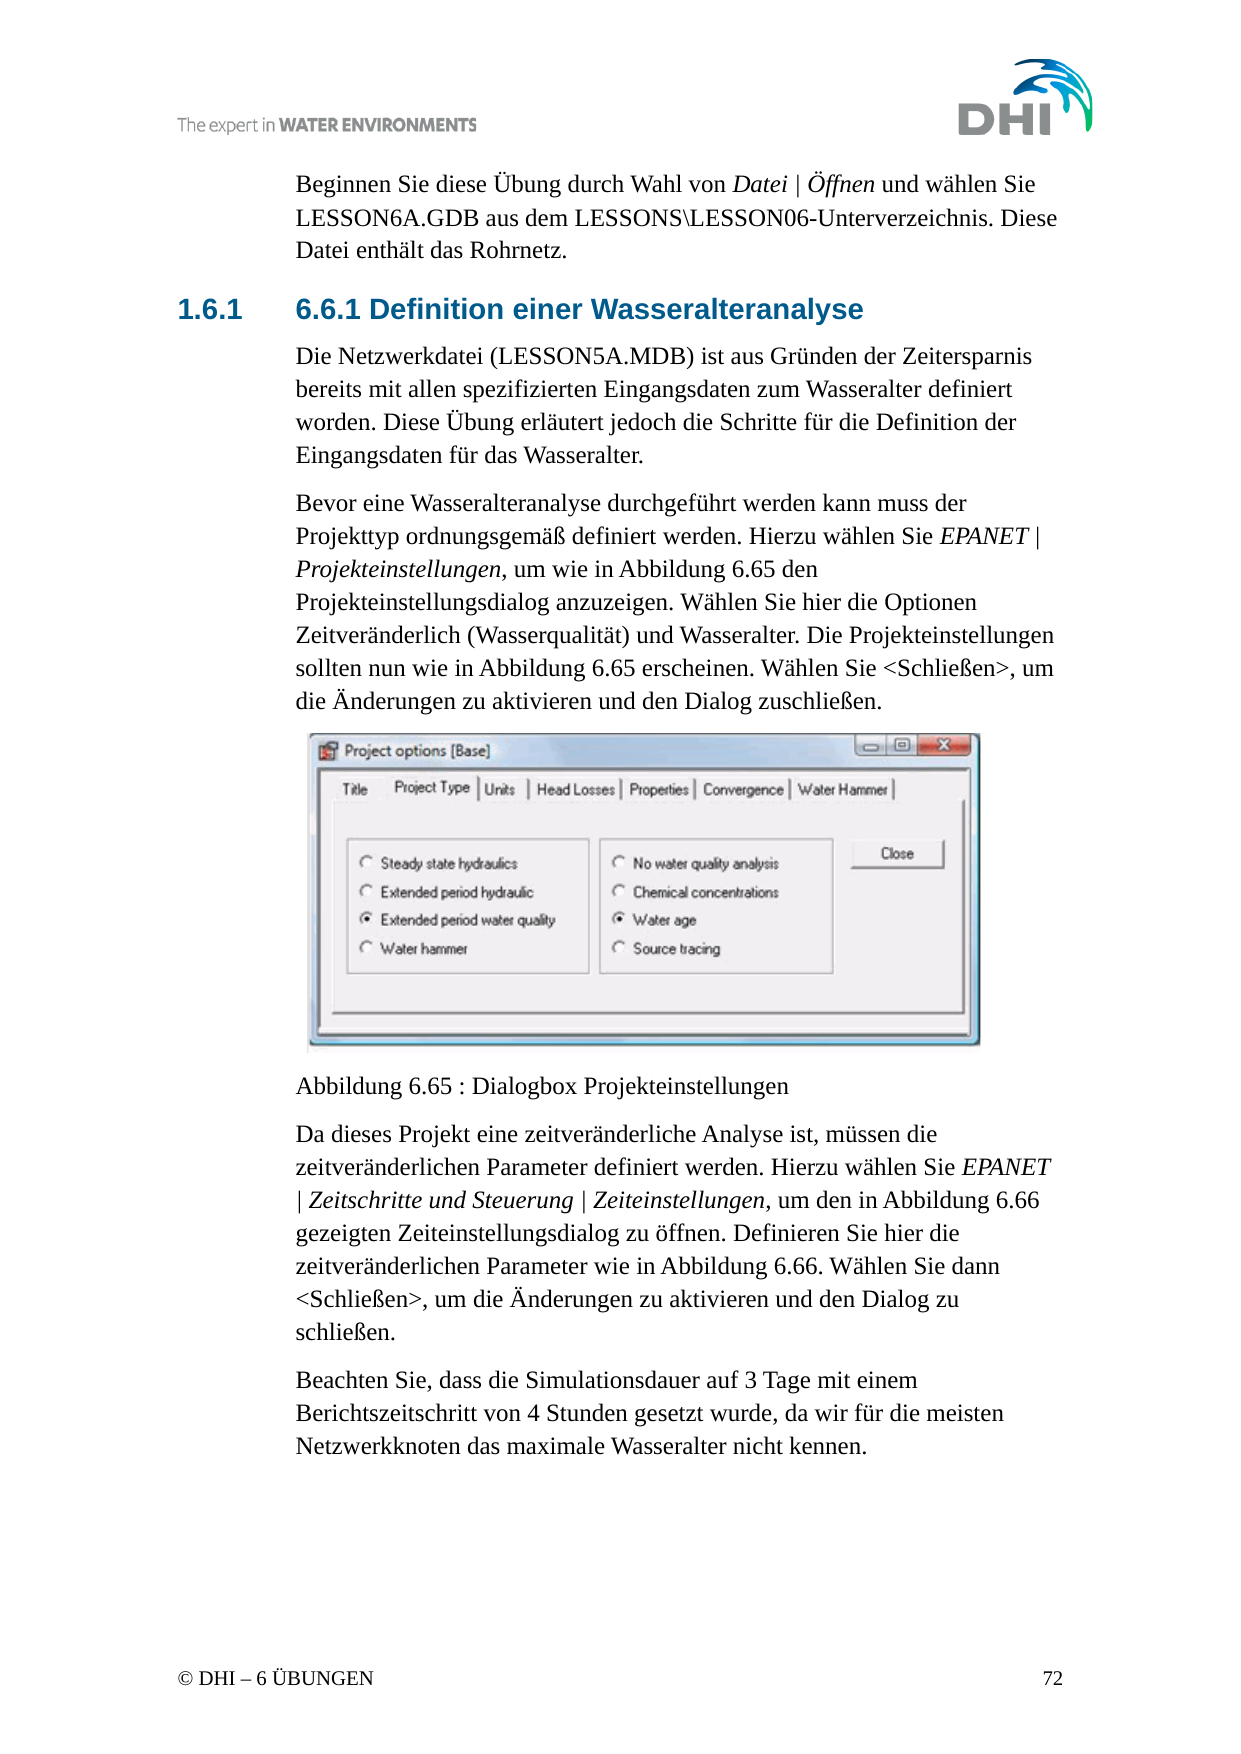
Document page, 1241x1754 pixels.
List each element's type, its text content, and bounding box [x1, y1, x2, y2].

text Da dieses Projekt eine zeitveränderliche Analyse ist, müssen die zeitveränderlichen Parameter definiert werden. Hierzu wählen Sie EPANET | Zeitschritte und Steuerung | Zeiteinstellungen, um den in Abbildung 6.66 gezeigten Zeiteinstellungsdialog zu öffnen. Definieren Sie hier die zeitveränderlichen Parameter wie in Abbildung 6.66. Wählen Sie dann <Schließen>, um die Änderungen zu aktivieren und den Dialog zu schließen. [295, 1119, 1063, 1346]
picture [177, 117, 477, 135]
text Die Netzwerkdatei (LESSON5A.MDB) ist aus Gründen der Zeitersparnis bereits mit allen spezifizierten Eingangsdaten zum Wasseralter definiert worden. Diese Übung erläutert jedoch die Schritte für die Definition der Eingangsdaten für das Wasseralter. [295, 341, 1063, 469]
text Beachten Sie, dass die Simulationsdauer auf 3 Tage mit einem Berichtszeitschritt von 4 Stunden gesetzt wurde, da wir für die meisten Netzwerkknoten das maximale Wasseralter nicht kennen. [295, 1365, 1063, 1460]
text Abbildung 6.65 : Dialogbox Projekteinstellungen [295, 1071, 1063, 1100]
picture [307, 733, 981, 1053]
picture [958, 59, 1093, 135]
subtitle 6.6.1 Definition einer Wasseralteranalyse [177, 292, 1063, 326]
text Beginnen Sie diese Übung durch Wahl von Datei | Öffnen und wählen Sie LESSON6A.GDB aus dem LESSONS\LESSON06-Unterverzeichnis. Diese Datei enthält das Rohrnetz. [295, 169, 1063, 264]
text Bevor eine Wasseralteranalyse durchgeführt werden kann muss der Projekttyp ordnungsgemäß definiert werden. Hierzu wählen Sie EPANET | Projekteinstellungen, um wie in Abbildung 6.65 den Projekteinstellungsdialog anzuzeigen. Wählen Sie hier die Optionen Zeitveränderlich (Wasserqualität) und Wasseralter. Die Projekteinstellungen sollten nun wie in Abbildung 6.65 erscheinen. Wählen Sie <Schließen>, um die Änderungen zu aktivieren und den Dialog zuschließen. [295, 488, 1063, 714]
